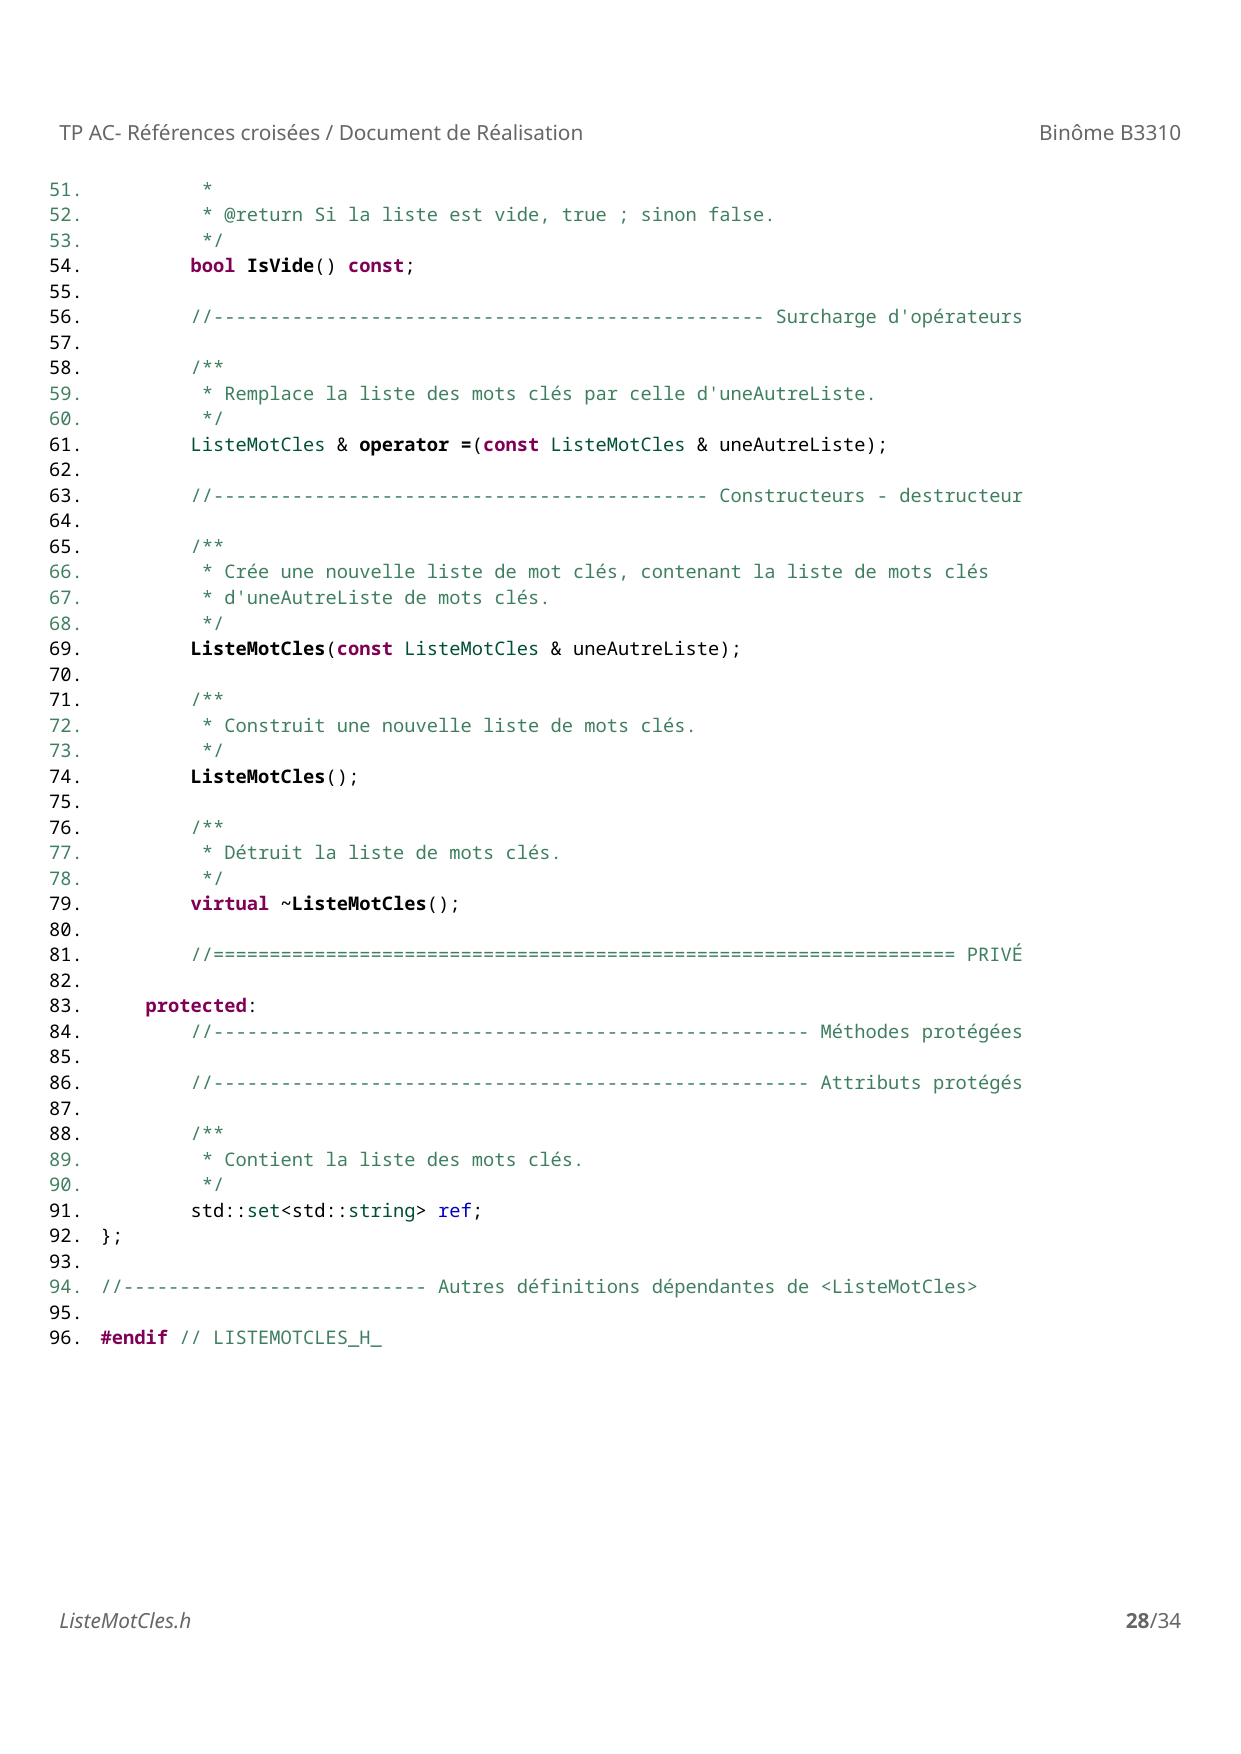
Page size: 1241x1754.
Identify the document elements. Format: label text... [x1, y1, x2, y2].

list //-------------------------------------------- Constructeurs - destructeur [83, 482, 1181, 508]
list //================================================================== PRIVÉ [83, 942, 1181, 967]
list * d'uneAutreListe de mots clés. [83, 584, 1181, 610]
list * Remplace la liste des mots clés par celle d'uneAutreListe. [83, 380, 1181, 406]
list * Contient la liste des mots clés. [83, 1146, 1181, 1171]
list //----------------------------------------------------- Attributs protégés [83, 1069, 1181, 1095]
list //--------------------------- Autres définitions dépendantes de <ListeMotCles> [83, 1273, 1181, 1299]
list ListeMotCles(const ListeMotCles & uneAutreListe); [83, 635, 1181, 661]
list * [83, 176, 1181, 202]
list * Crée une nouvelle liste de mot clés, contenant la liste de mots clés [83, 559, 1181, 584]
list * Détruit la liste de mots clés. [83, 839, 1181, 865]
list protected: [83, 993, 1181, 1018]
list ListeMotCles & operator =(const ListeMotCles & uneAutreListe); [83, 431, 1181, 457]
list /** [83, 355, 1181, 380]
list std::set<std::string> ref; [83, 1197, 1181, 1222]
list //----------------------------------------------------- Méthodes protégées [83, 1018, 1181, 1044]
list /** [83, 1120, 1181, 1146]
list */ [83, 406, 1181, 431]
list * Construit une nouvelle liste de mots clés. [83, 712, 1181, 737]
list */ [83, 865, 1181, 891]
list #endif // LISTEMOTCLES_H_ [83, 1324, 1181, 1350]
list */ [83, 737, 1181, 763]
list //------------------------------------------------- Surcharge d'opérateurs [83, 304, 1181, 329]
list virtual ~ListeMotCles(); [83, 891, 1181, 916]
list */ [83, 610, 1181, 635]
list ListeMotCles(); [83, 763, 1181, 788]
list /** [83, 686, 1181, 712]
list */ [83, 1171, 1181, 1197]
list * @return Si la liste est vide, true ; sinon false. [83, 202, 1181, 227]
list */ [83, 227, 1181, 253]
list }; [83, 1222, 1181, 1248]
list /** [83, 533, 1181, 559]
list /** [83, 814, 1181, 839]
list bool IsVide() const; [83, 253, 1181, 278]
